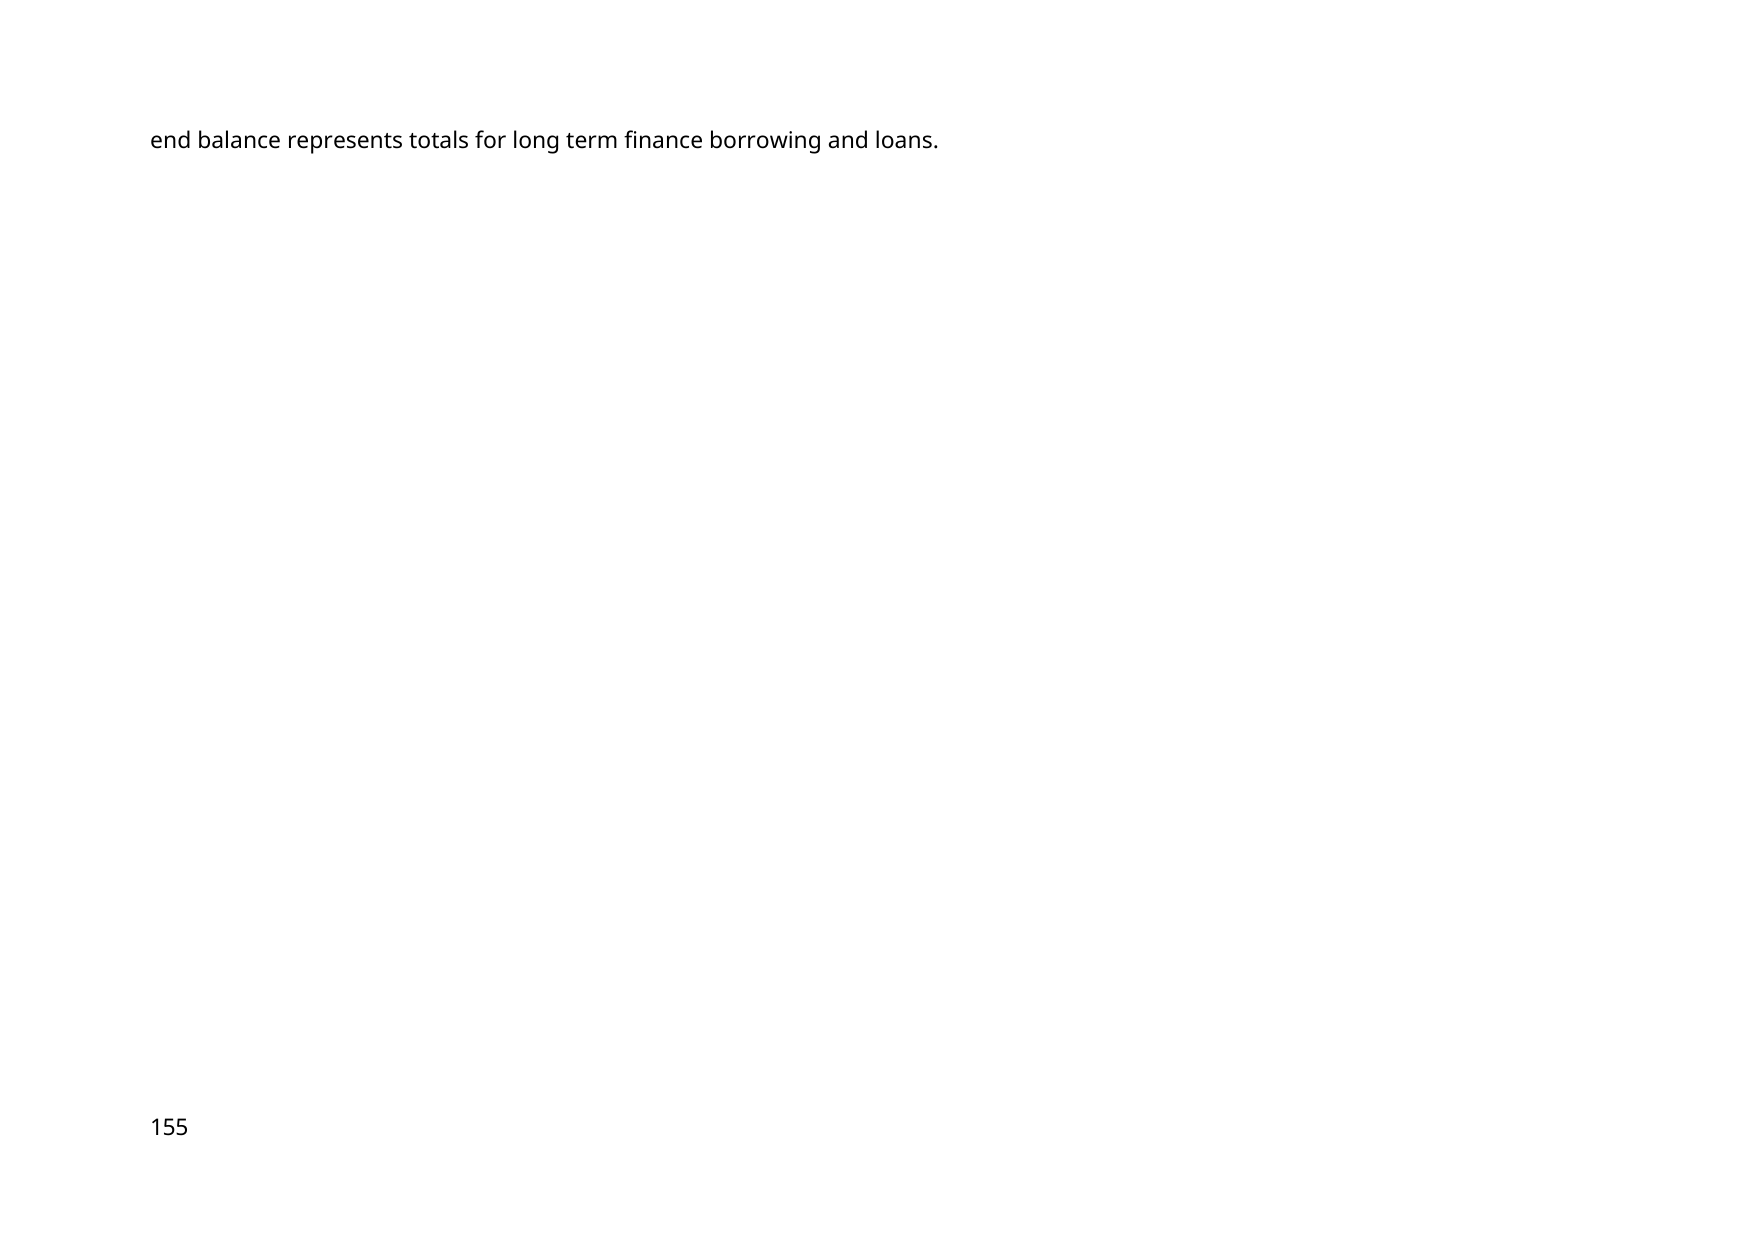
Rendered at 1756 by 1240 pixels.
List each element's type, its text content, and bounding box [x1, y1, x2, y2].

text end balance represents totals for long term finance borrowing and loans. [150, 100, 1606, 155]
